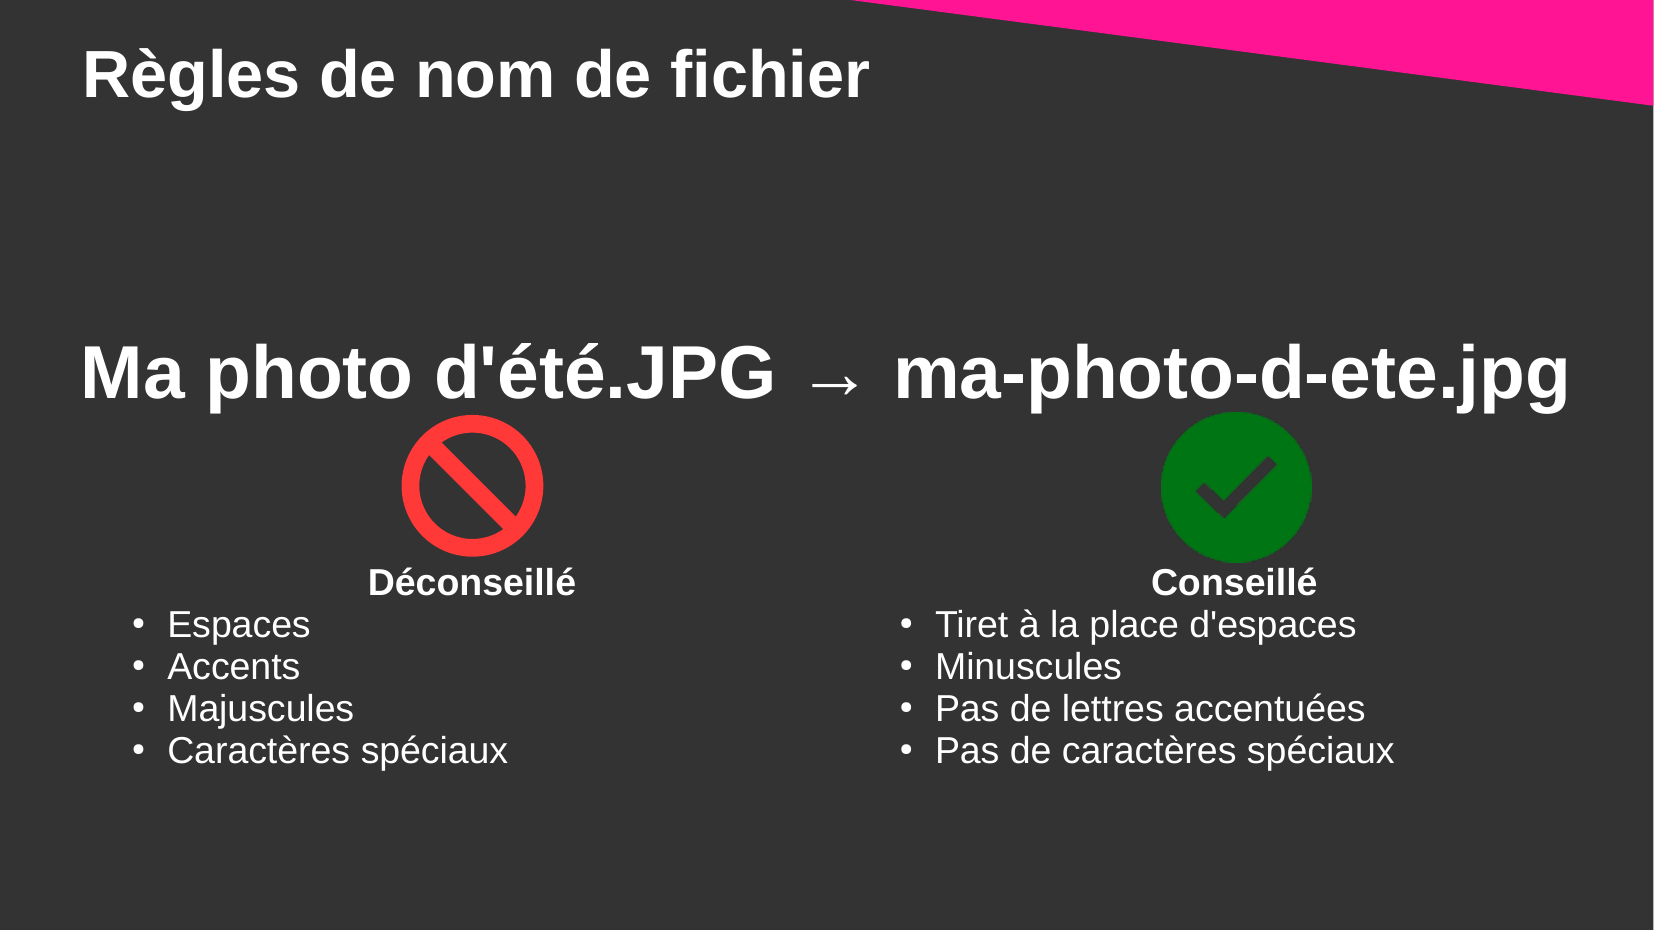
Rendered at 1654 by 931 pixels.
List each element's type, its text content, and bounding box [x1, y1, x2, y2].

text_box [401, 414, 544, 554]
text_box Conseillé Tiret à la place d'espaces Minuscules Pas de lettres accentuées Pas de caractères spéciaux [884, 554, 1595, 779]
picture [1161, 412, 1312, 554]
text_box Déconseillé Espaces Accents Majuscules Caractères spéciaux [117, 554, 827, 779]
title Règles de nom de fichier [82, 37, 1571, 122]
text_box [850, 0, 1654, 106]
list Ma photo d'été.JPG → ma-photo-d-ete.jpg [64, 330, 1589, 426]
